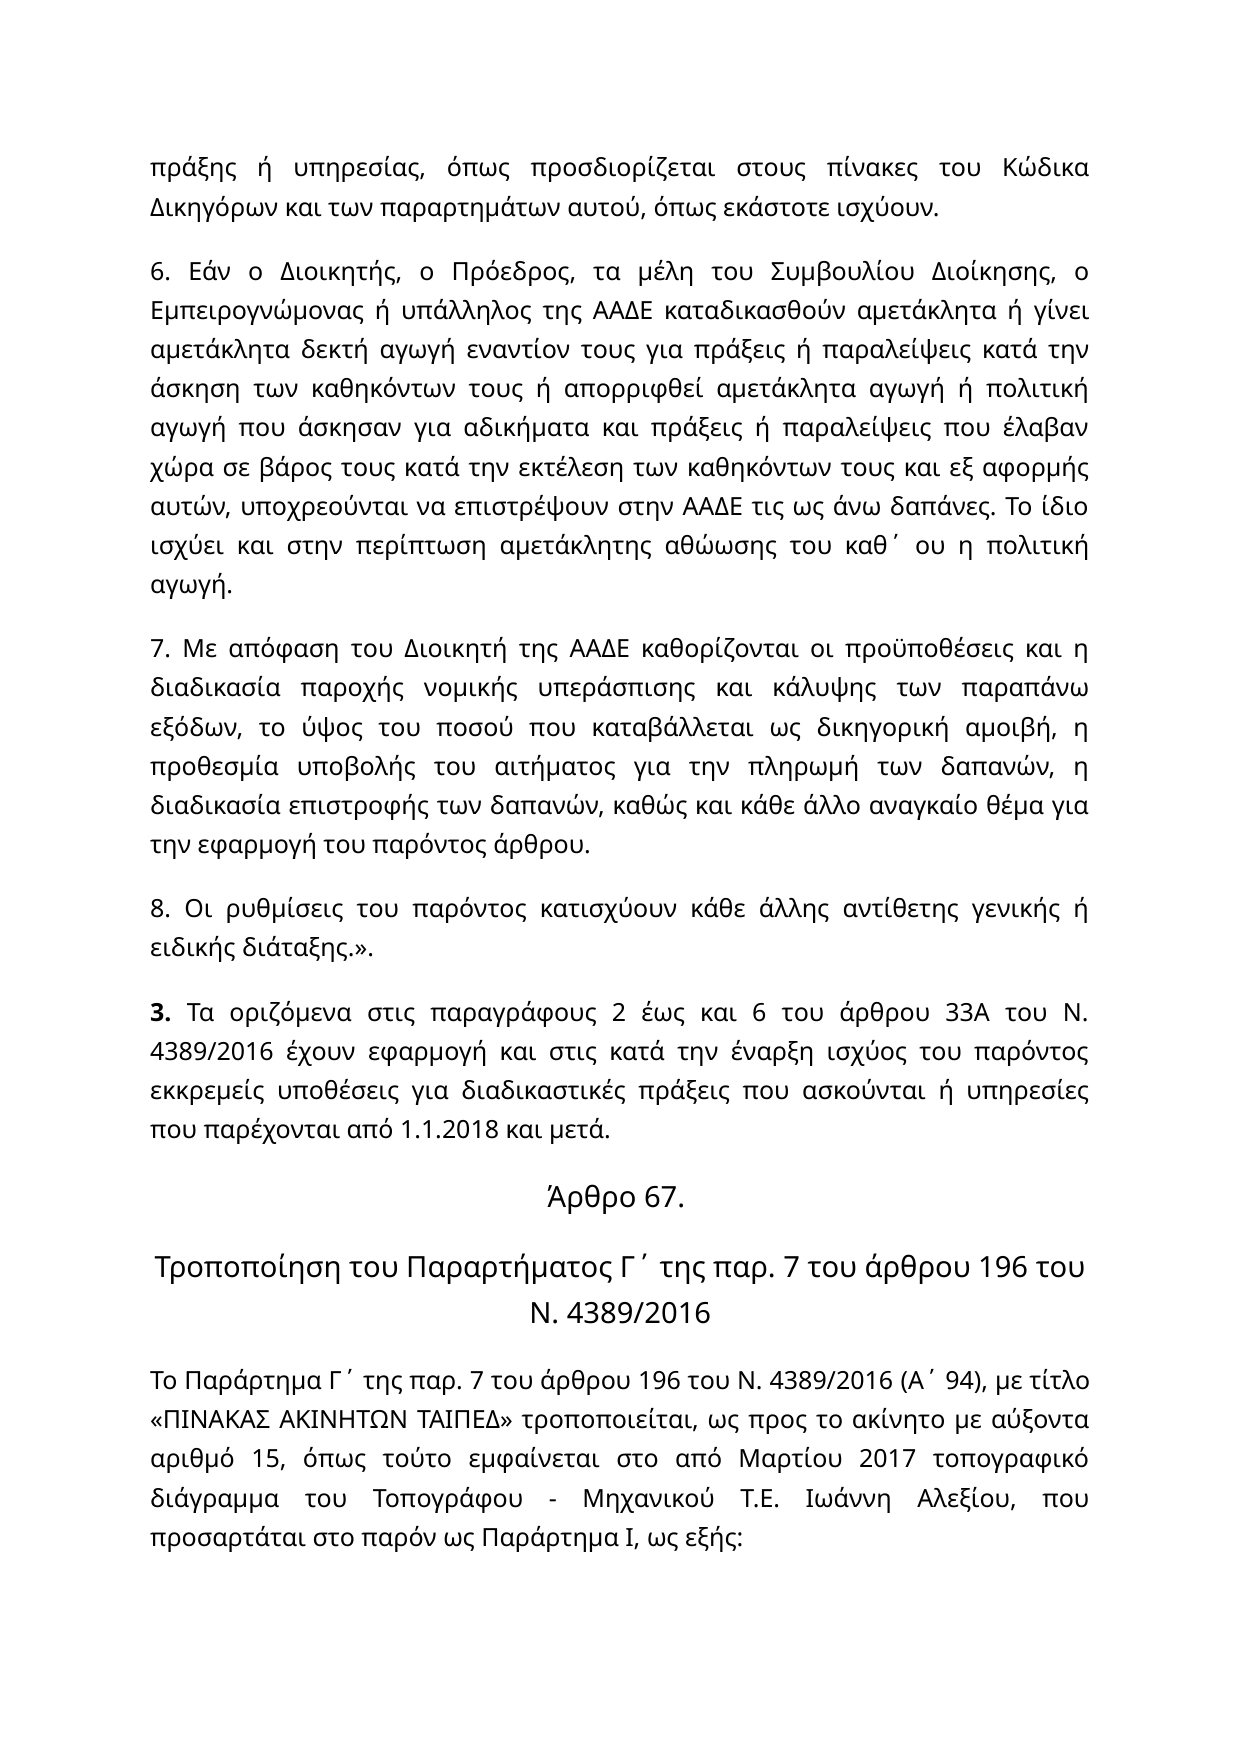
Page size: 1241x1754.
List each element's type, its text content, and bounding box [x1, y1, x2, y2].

text 3. Τα οριζόμενα στις παραγράφους 2 έως και 6 του άρθρου 33Α του Ν. 4389/2016 έχουν εφαρμογή και στις κατά την έναρξη ισχύος του παρόντος εκκρεμείς υποθέσεις για διαδικαστικές πράξεις που ασκούνται ή υπηρεσίες που παρέχονται από 1.1.2018 και μετά. [150, 994, 1090, 1146]
text Το Παράρτημα Γ΄ της παρ. 7 του άρθρου 196 του Ν. 4389/2016 (Α΄ 94), με τίτλο «ΠΙΝΑΚΑΣ ΑΚΙΝΗΤΩΝ ΤΑΙΠΕΔ» τροποποιείται, ως προς το ακίνητο με αύξοντα αριθμό 15, όπως τούτο εμφαίνεται στο από Μαρτίου 2017 τοπογραφικό διάγραμμα του Τοπογράφου - Μηχανικού Τ.Ε. Ιωάννη Αλεξίου, που προσαρτάται στο παρόν ως Παράρτημα I, ως εξής: [150, 1363, 1090, 1553]
subtitle Άρθρο 67. [150, 1176, 1090, 1216]
text 6. Εάν ο Διοικητής, ο Πρόεδρος, τα μέλη του Συμβουλίου Διοίκησης, ο Εμπειρογνώμονας ή υπάλληλος της ΑΑΔΕ καταδικασθούν αμετάκλητα ή γίνει αμετάκλητα δεκτή αγωγή εναντίον τους για πράξεις ή παραλείψεις κατά την άσκηση των καθηκόντων τους ή απορριφθεί αμετάκλητα αγωγή ή πολιτική αγωγή που άσκησαν για αδικήματα και πράξεις ή παραλείψεις που έλαβαν χώρα σε βάρος τους κατά την εκτέλεση των καθηκόντων τους και εξ αφορμής αυτών, υποχρεούνται να επιστρέψουν στην ΑΑΔΕ τις ως άνω δαπάνες. Το ίδιο ισχύει και στην περίπτωση αμετάκλητης αθώωσης του καθ΄ ου η πολιτική αγωγή. [150, 253, 1090, 601]
subtitle Τροποποίηση του Παραρτήματος Γ΄ της παρ. 7 του άρθρου 196 του Ν. 4389/2016 [150, 1246, 1090, 1332]
text πράξης ή υπηρεσίας, όπως προσδιορίζεται στους πίνακες του Κώδικα Δικηγόρων και των παραρτημάτων αυτού, όπως εκάστοτε ισχύουν. [150, 150, 1090, 223]
text 8. Οι ρυθμίσεις του παρόντος κατισχύουν κάθε άλλης αντίθετης γενικής ή ειδικής διάταξης.». [150, 891, 1090, 964]
text 7. Με απόφαση του Διοικητή της ΑΑΔΕ καθορίζονται οι προϋποθέσεις και η διαδικασία παροχής νομικής υπεράσπισης και κάλυψης των παραπάνω εξόδων, το ύψος του ποσού που καταβάλλεται ως δικηγορική αμοιβή, η προθεσμία υποβολής του αιτήματος για την πληρωμή των δαπανών, η διαδικασία επιστροφής των δαπανών, καθώς και κάθε άλλο αναγκαίο θέμα για την εφαρμογή του παρόντος άρθρου. [150, 631, 1090, 861]
